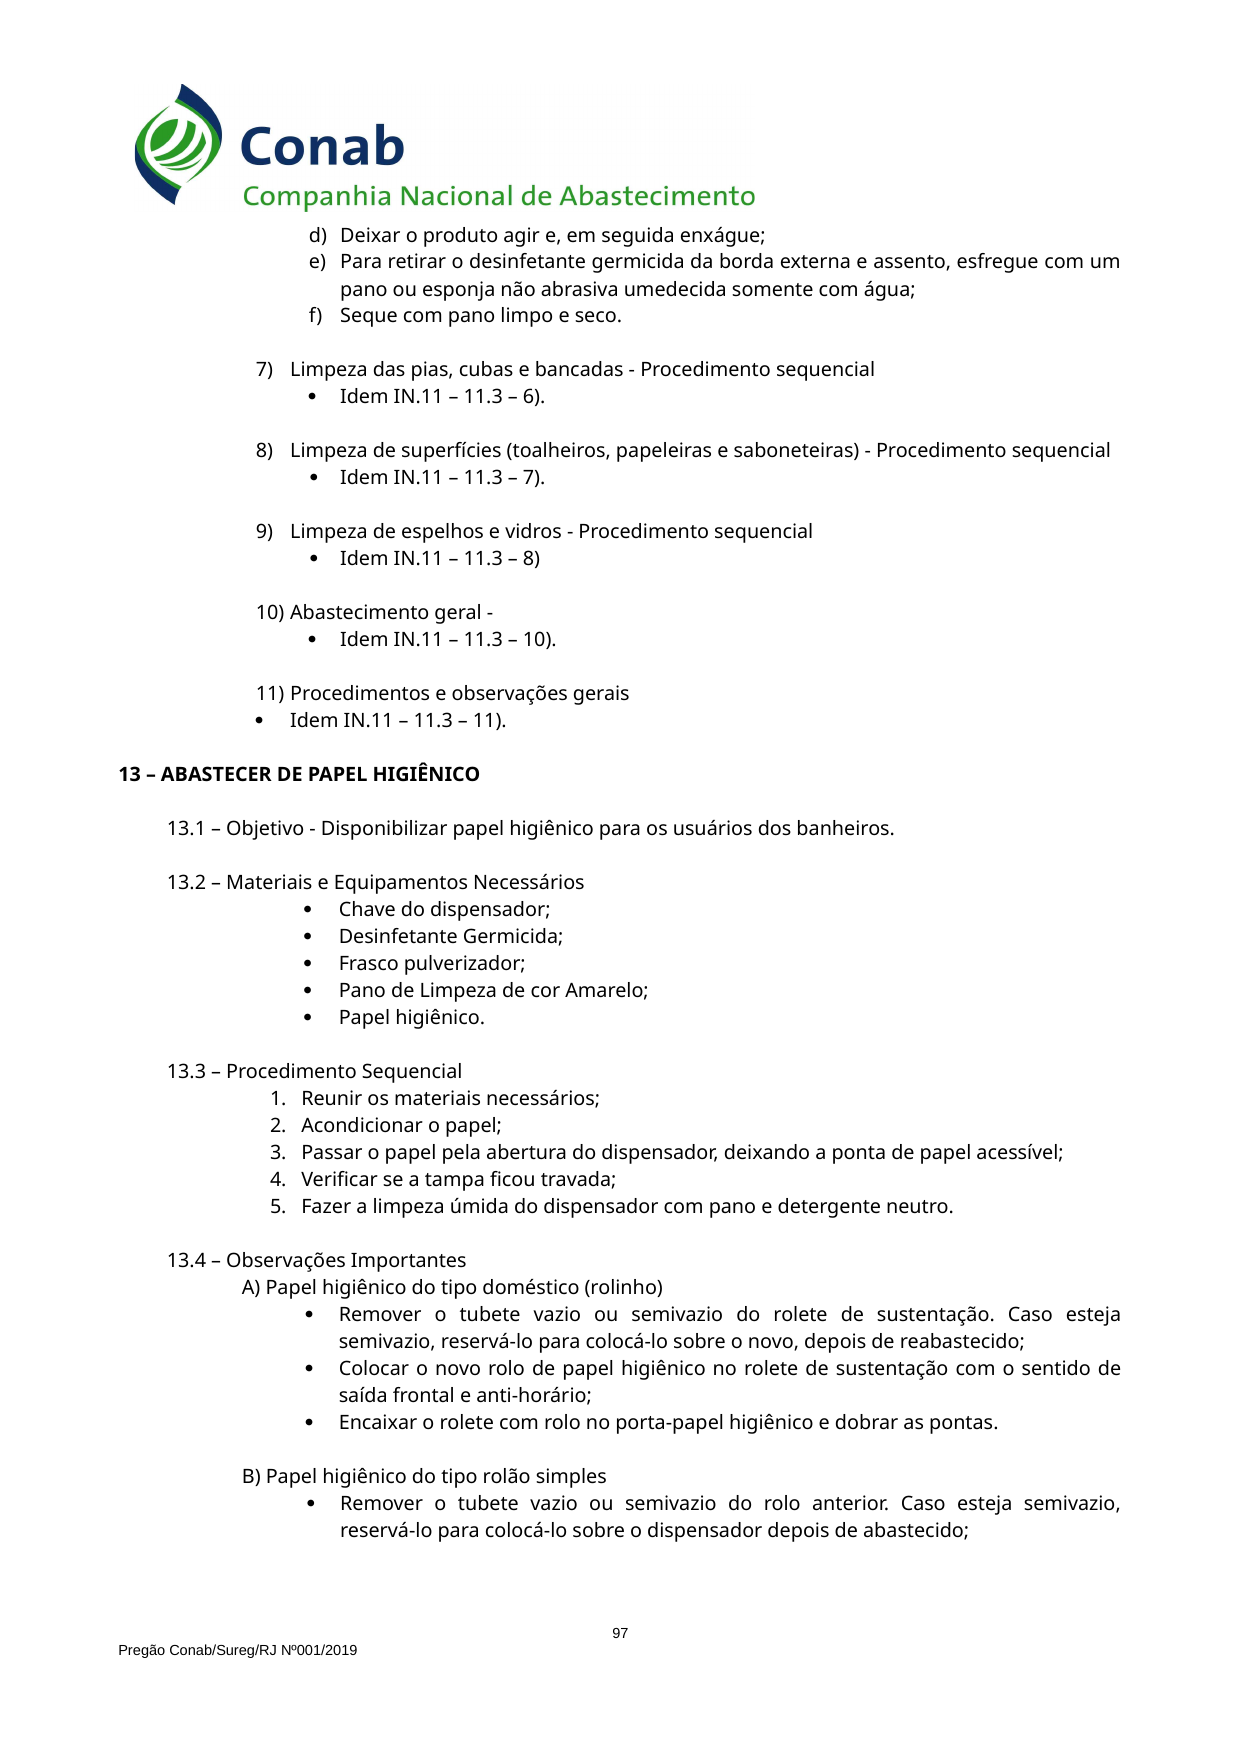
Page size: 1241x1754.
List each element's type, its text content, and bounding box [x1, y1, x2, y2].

list Procedimentos e observações gerais [256, 679, 1122, 706]
list Colocar o novo rolo de papel higiênico no rolete de sustentação com o sentido de saída frontal e anti-horário; [306, 1354, 1122, 1408]
list Remover o tubete vazio ou semivazio do rolete de sustentação. Caso esteja semivazio, reservá-lo para colocá-lo sobre o novo, depois de reabastecido; [306, 1300, 1122, 1354]
list Idem IN.11 – 11.3 – 8) [310, 544, 1122, 572]
list Reunir os materiais necessários; [270, 1084, 1122, 1111]
list Abastecimento geral - [256, 598, 1122, 626]
list Idem IN.11 – 11.3 – 11). [256, 706, 1122, 733]
list Pano de Limpeza de cor Amarelo; [304, 976, 1122, 1003]
list Frasco pulverizador; [304, 949, 1122, 976]
list Idem IN.11 – 11.3 – 6). [309, 383, 1122, 410]
text A) Papel higiênico do tipo doméstico (rolinho) [242, 1273, 1122, 1300]
list Limpeza de superfícies (toalheiros, papeleiras e saboneteiras) - Procedimento sequencial [256, 437, 1122, 464]
list Deixar o produto agir e, em seguida enxágue; [309, 221, 1122, 248]
text 13.2 – Materiais e Equipamentos Necessários [167, 868, 1122, 895]
list Desinfetante Germicida; [304, 922, 1122, 949]
list Seque com pano limpo e seco. [309, 302, 1122, 329]
list Verificar se a tampa ficou travada; [270, 1165, 1122, 1192]
list Idem IN.11 – 11.3 – 10). [309, 626, 1122, 652]
text 13.1 – Objetivo - Disponibilizar papel higiênico para os usuários dos banheiros. [167, 814, 1122, 841]
list Papel higiênico. [304, 1003, 1122, 1030]
list Encaixar o rolete com rolo no porta-papel higiênico e dobrar as pontas. [306, 1408, 1122, 1435]
list Idem IN.11 – 11.3 – 7). [310, 464, 1122, 491]
list Acondicionar o papel; [270, 1111, 1122, 1138]
list Remover o tubete vazio ou semivazio do rolo anterior. Caso esteja semivazio, reservá-lo para colocá-lo sobre o dispensador depois de abastecido; [307, 1489, 1122, 1543]
text 13.3 – Procedimento Sequencial [167, 1057, 1122, 1084]
list Para retirar o desinfetante germicida da borda externa e assento, esfregue com um pano ou esponja não abrasiva umedecida somente com água; [309, 248, 1122, 302]
list Limpeza das pias, cubas e bancadas - Procedimento sequencial [256, 356, 1122, 383]
list Passar o papel pela abertura do dispensador, deixando a ponta de papel acessível; [270, 1138, 1122, 1165]
list Fazer a limpeza úmida do dispensador com pano e detergente neutro. [270, 1192, 1122, 1219]
picture [134, 84, 755, 212]
text 13 – ABASTECER DE PAPEL HIGIÊNICO [118, 760, 1122, 787]
list Limpeza de espelhos e vidros - Procedimento sequencial [256, 518, 1122, 544]
text B) Papel higiênico do tipo rolão simples [242, 1462, 1122, 1489]
list Chave do dispensador; [304, 895, 1122, 922]
text 13.4 – Observações Importantes [167, 1246, 1122, 1273]
